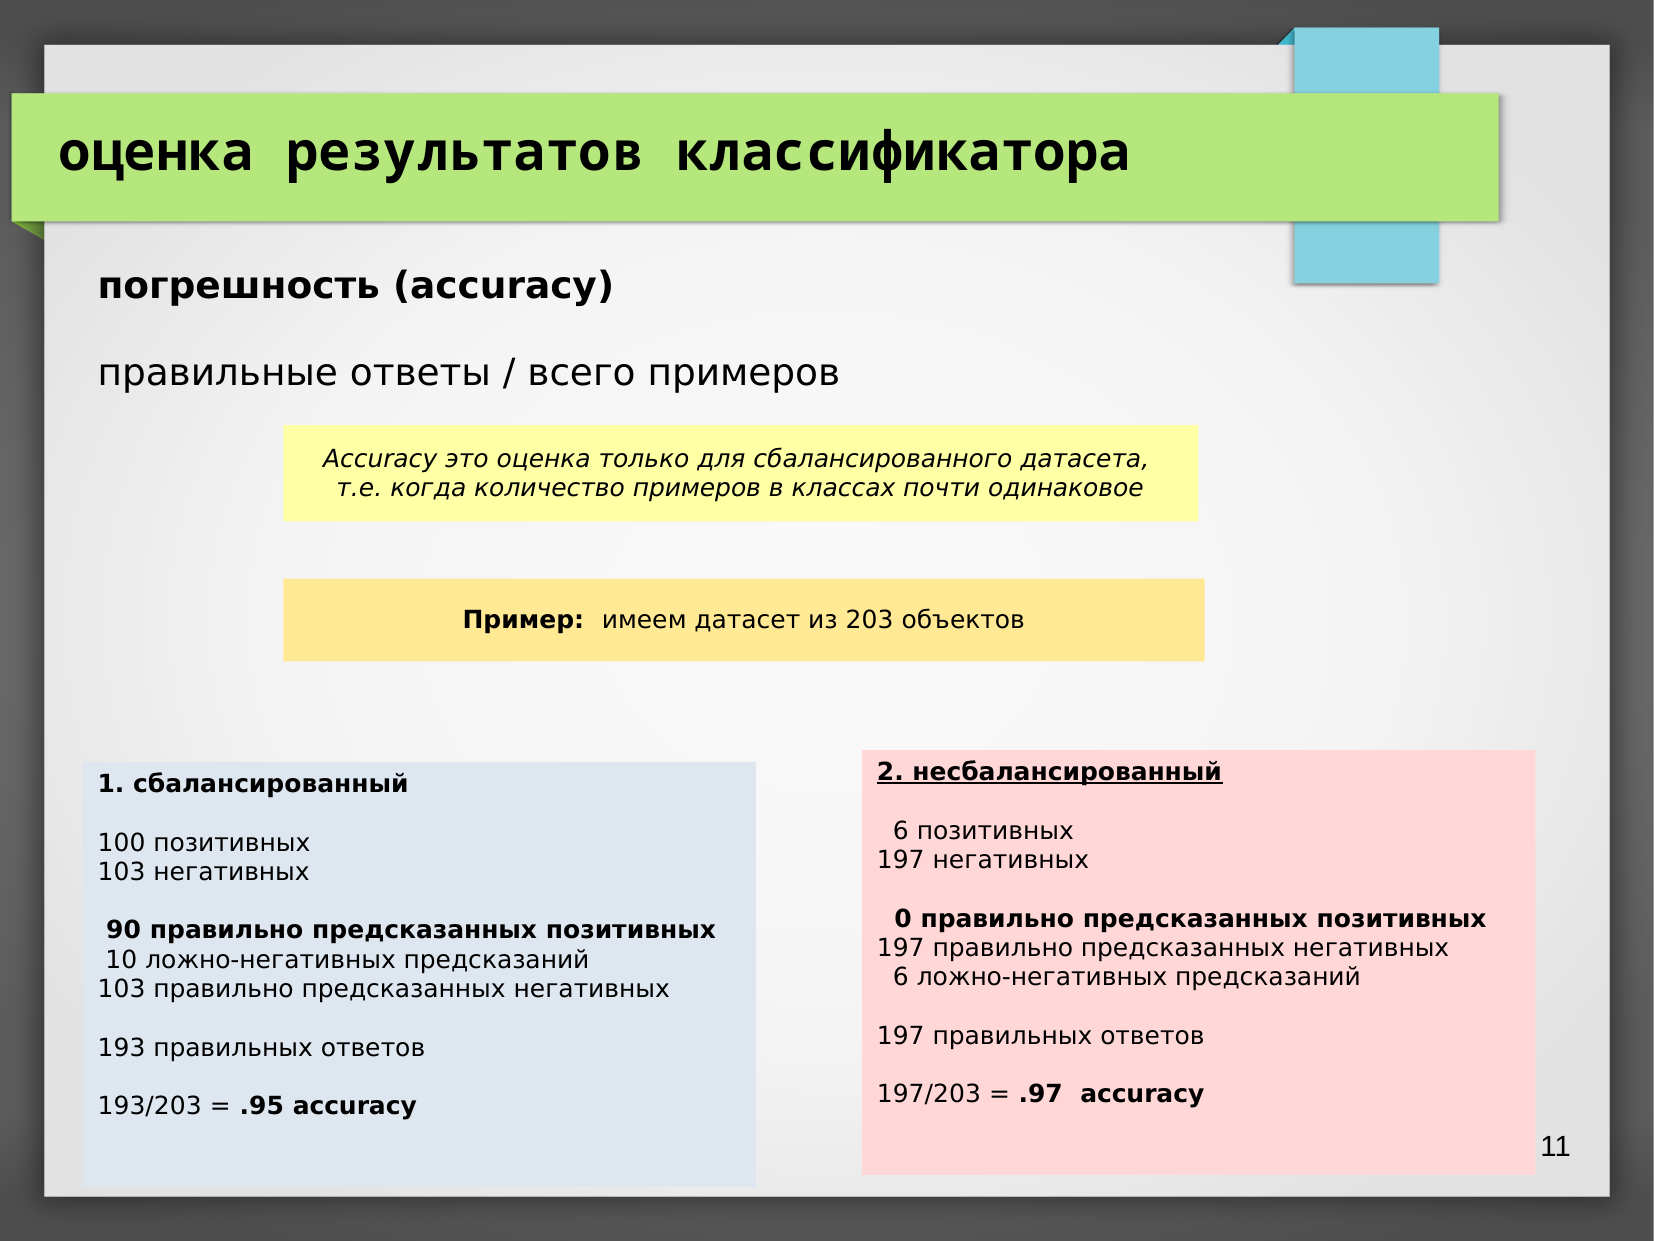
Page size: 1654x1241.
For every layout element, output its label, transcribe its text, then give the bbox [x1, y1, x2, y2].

text_box погрешность (accuracy) правильные ответы / всего примеров [82, 256, 1252, 402]
text_box Пример: имеем датасет из 203 объектов [283, 578, 1205, 662]
text_box 2. несбалансированный 6 позитивных 197 негативных 0 правильно предсказанных позитивных 197 правильно предсказанных негативных 6 ложно-негативных предсказаний 197 правильных ответов 197/203 = .97 accuracy [862, 750, 1536, 1175]
text_box 1. сбалансированный 100 позитивных 103 негативных 90 правильно предсказанных позитивных 10 ложно-негативных предсказаний 103 правильно предсказанных негативных 193 правильных ответов 193/203 = .95 accuracy [82, 761, 756, 1187]
text_box Accuracy это оценка только для сбалансированного датасета, т.е. когда количество примеров в классах почти одинаковое [283, 425, 1199, 522]
title оценка результатов классификатора [59, 109, 1217, 190]
picture [0, 0, 1654, 1241]
